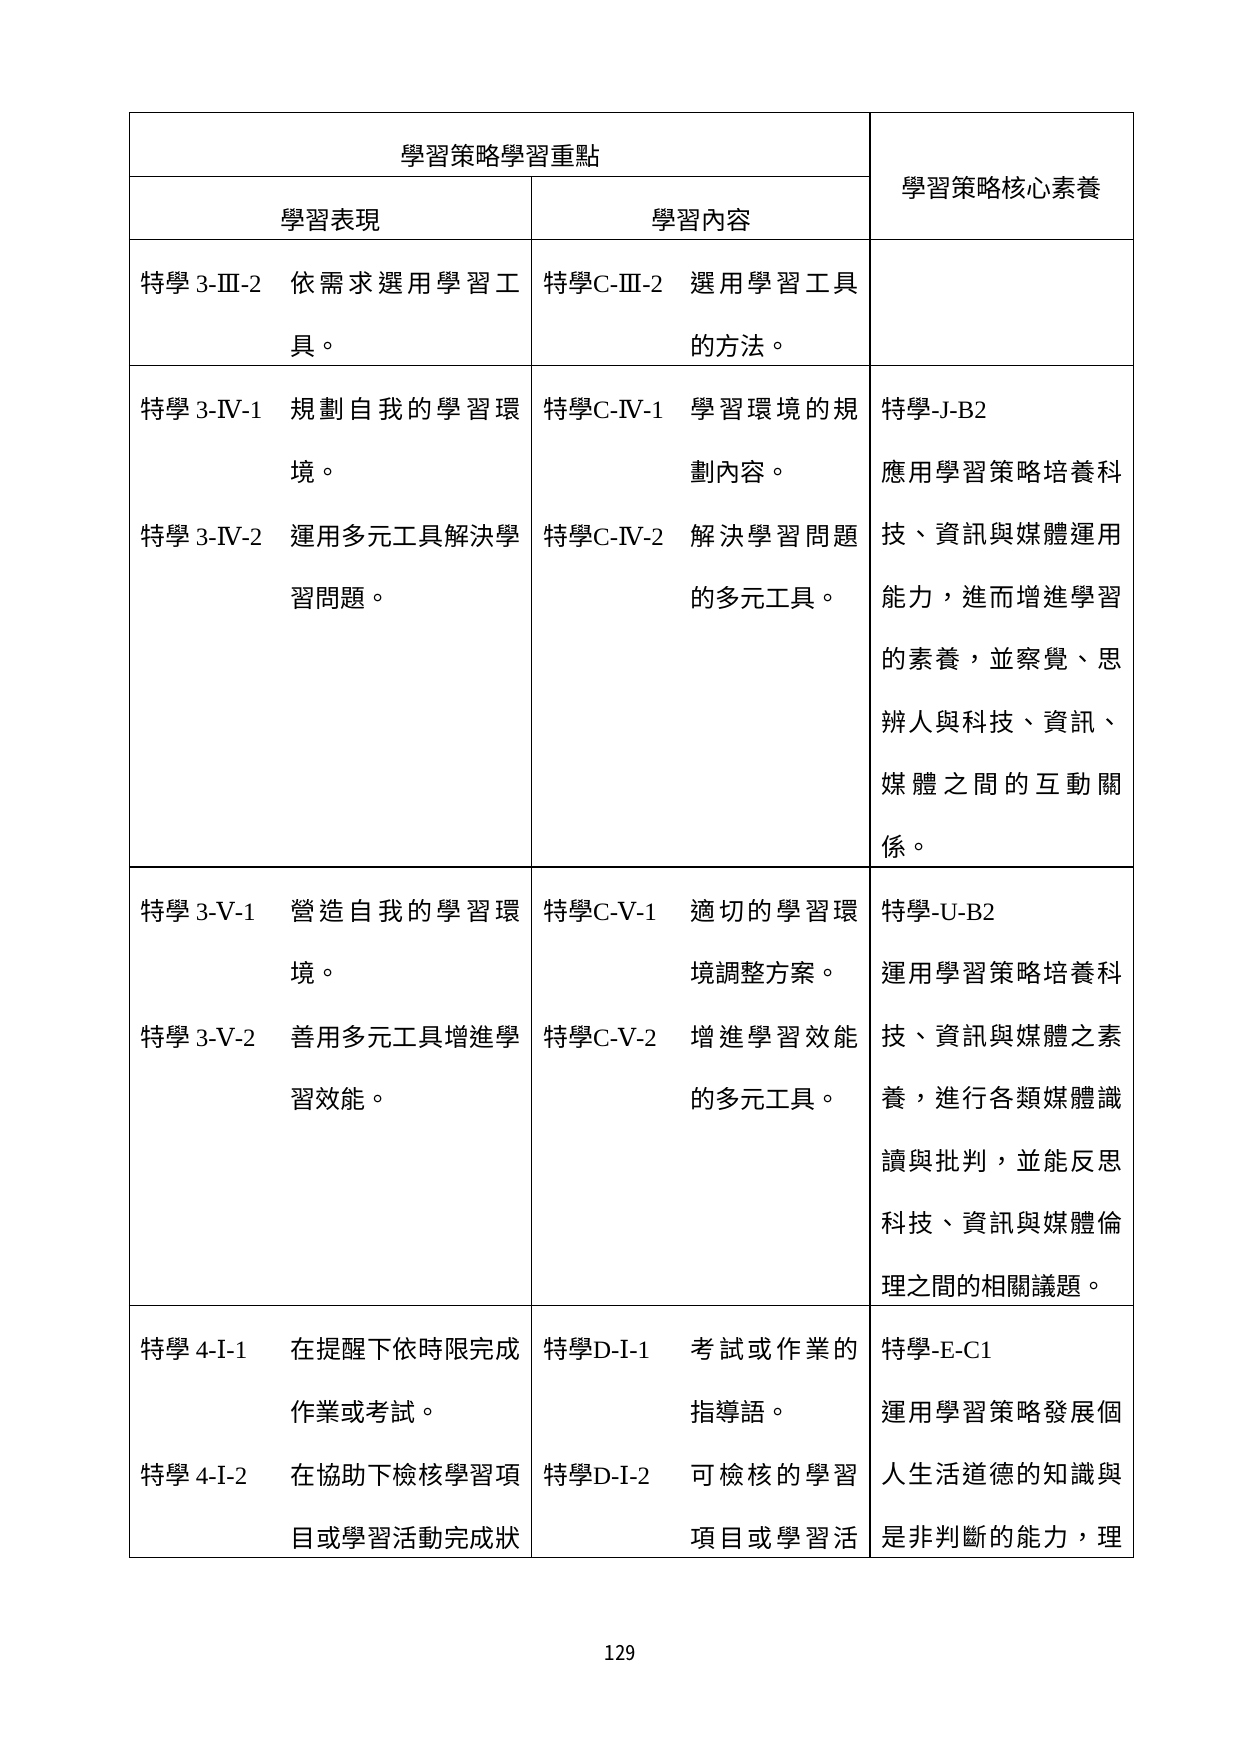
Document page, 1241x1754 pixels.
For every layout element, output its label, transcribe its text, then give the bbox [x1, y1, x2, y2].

table_cell 特學3-Ⅴ-1 [130, 868, 279, 992]
table_cell 考試或作業的指導語。 [679, 1306, 869, 1431]
table_cell 在提醒下依時限完成作業或考試。 [279, 1306, 531, 1431]
table_cell 特學-U-B2 運用學習策略培養科技、資訊與媒體之素養，進行各類媒體識讀與批判，並能反思科技、資訊與媒體倫理之間的相關議題。 [871, 868, 1133, 1305]
table_cell 解決學習問題的多元工具。 [679, 491, 869, 866]
table_cell 在協助下檢核學習項目或學習活動完成狀 [279, 1431, 531, 1557]
table_header 學習策略核心素養 [871, 113, 1133, 239]
table_cell 特學C-Ⅴ-1 [532, 868, 679, 992]
table_cell 特學C-Ⅴ-2 [532, 993, 679, 1305]
table_cell 特學C-Ⅳ-2 [532, 491, 679, 866]
table_cell 可檢核的學習項目或學習活 [679, 1431, 869, 1557]
table_cell 依需求選用學習工具。 [279, 240, 531, 365]
table_cell 營造自我的學習環境。 [279, 868, 531, 992]
table_cell 特學D-Ⅰ-2 [532, 1431, 679, 1557]
table_cell [871, 240, 1133, 365]
table_cell 特學C-Ⅲ-2 [532, 240, 679, 365]
table_cell 選用學習工具的方法。 [679, 240, 869, 365]
table_cell 特學D-Ⅰ-1 [532, 1306, 679, 1431]
table_cell 適切的學習環境調整方案。 [679, 868, 869, 992]
table_cell 特學3-Ⅳ-2 [130, 491, 279, 866]
table_cell 特學C-Ⅳ-1 [532, 366, 679, 491]
table_header 學習策略學習重點 [130, 113, 869, 176]
table_cell 特學-E-C1 運用學習策略發展個人生活道德的知識與是非判斷的能力，理 [871, 1306, 1133, 1557]
table_cell 學習內容 [532, 177, 869, 239]
table_cell 特學-J-B2 應用學習策略培養科技、資訊與媒體運用能力，進而增進學習的素養，並察覺、思辨人與科技、資訊、媒體之間的互動關係。 [871, 366, 1133, 866]
table_cell 學習表現 [130, 177, 531, 239]
table_cell 特學3-Ⅳ-1 [130, 366, 279, 491]
table_cell 特學4-Ⅰ-2 [130, 1431, 279, 1557]
table_cell 特學3-Ⅴ-2 [130, 993, 279, 1305]
table_cell 特學3-Ⅲ-2 [130, 240, 279, 365]
table_cell 學習環境的規劃內容。 [679, 366, 869, 491]
table_cell 特學4-Ⅰ-1 [130, 1306, 279, 1431]
table_cell 規劃自我的學習環境。 [279, 366, 531, 491]
table_cell 善用多元工具增進學習效能。 [279, 993, 531, 1305]
table_cell 增進學習效能的多元工具。 [679, 993, 869, 1305]
table_cell 運用多元工具解決學習問題。 [279, 491, 531, 866]
